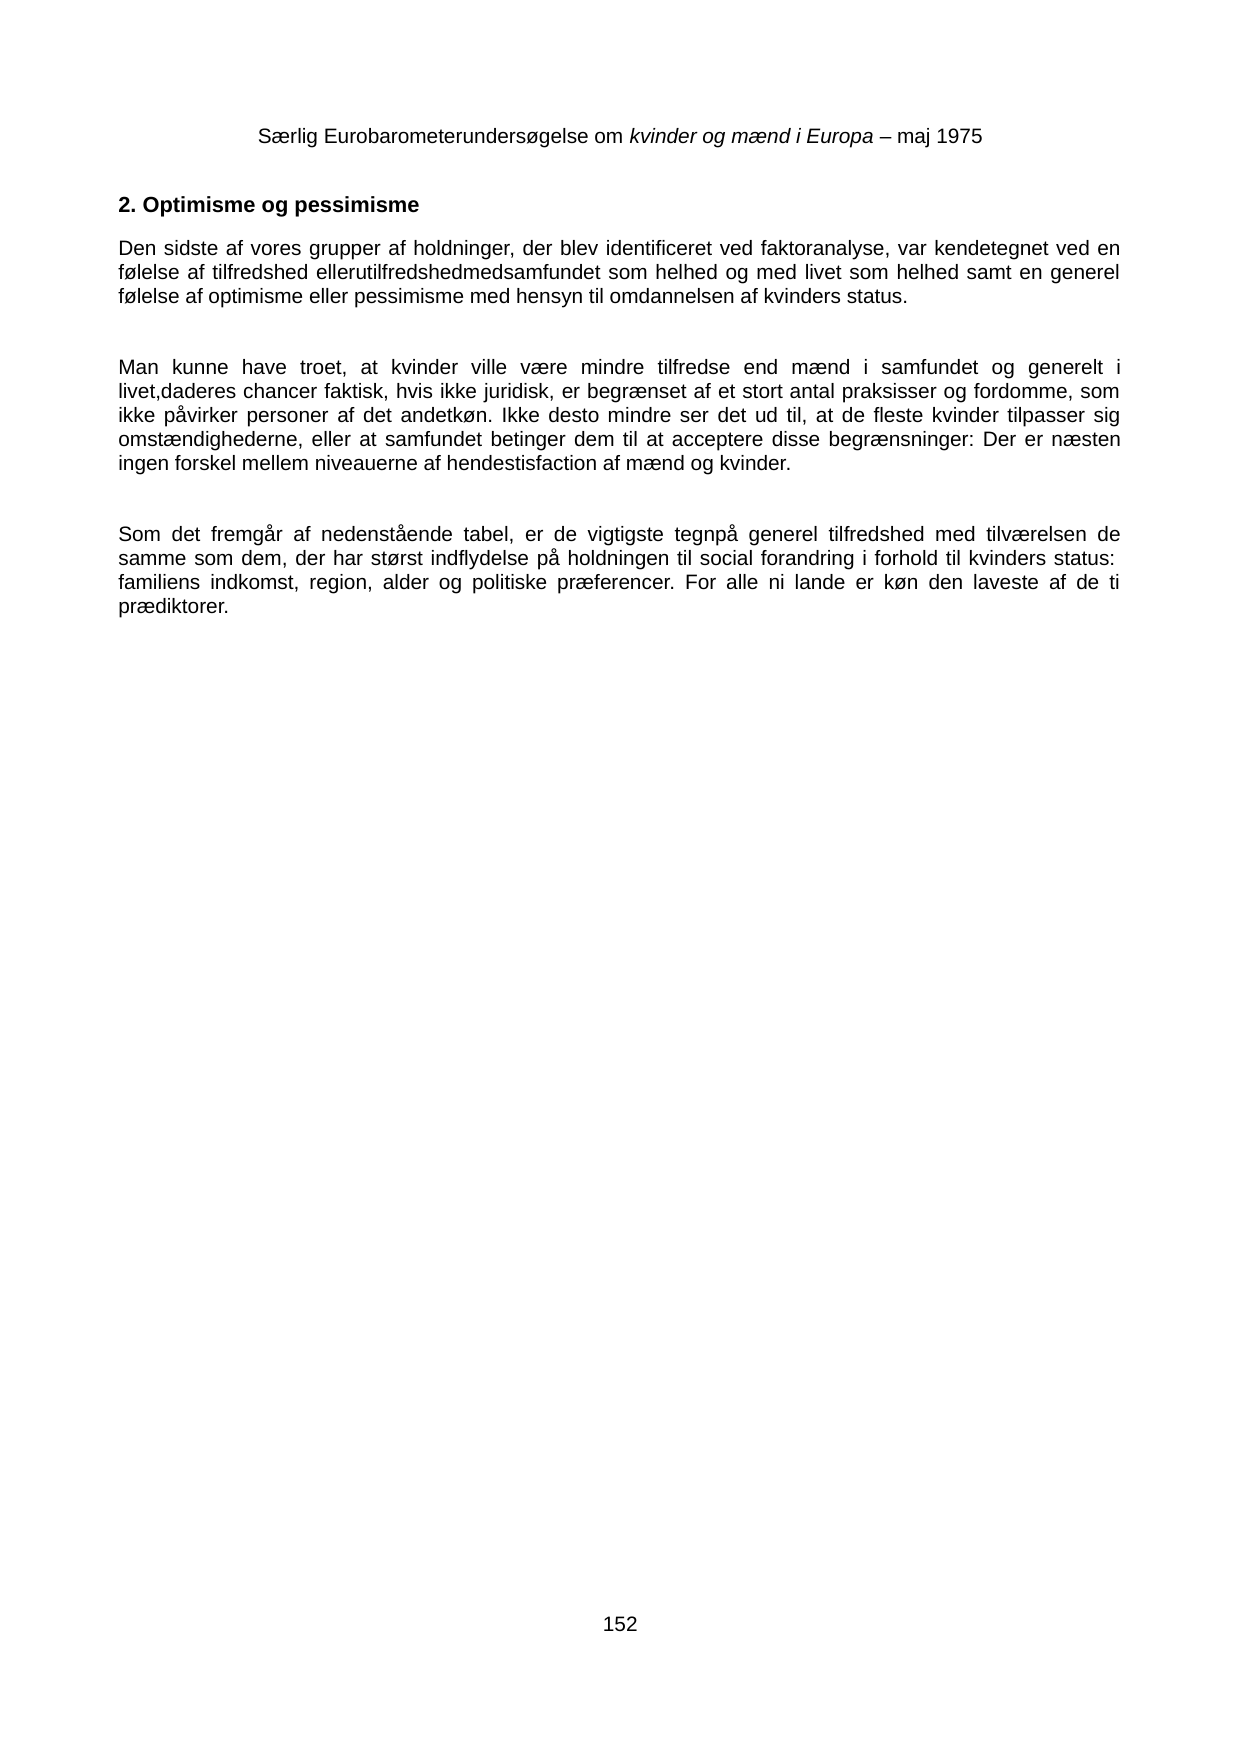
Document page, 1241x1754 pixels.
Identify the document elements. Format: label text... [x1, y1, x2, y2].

subtitle 2. Optimisme og pessimisme [118, 192, 1122, 217]
text Som det fremgår af nedenstående tabel, er de vigtigste tegnpå generel tilfredshed med tilværelsen de samme som dem, der har størst indflydelse på holdningen til social forandring i forhold til kvinders status: familiens indkomst, region, alder og politiske præferencer. For alle ni lande er køn den laveste af de ti prædiktorer. [118, 522, 1122, 618]
text Man kunne have troet, at kvinder ville være mindre tilfredse end mænd i samfundet og generelt i livet,daderes chancer faktisk, hvis ikke juridisk, er begrænset af et stort antal praksisser og fordomme, som ikke påvirker personer af det andetkøn. Ikke desto mindre ser det ud til, at de fleste kvinder tilpasser sig omstændighederne, eller at samfundet betinger dem til at acceptere disse begrænsninger: Der er næsten ingen forskel mellem niveauerne af hendestisfaction af mænd og kvinder. [118, 355, 1122, 474]
text Den sidste af vores grupper af holdninger, der blev identificeret ved faktoranalyse, var kendetegnet ved en følelse af tilfredshed ellerutilfredshedmedsamfundet som helhed og med livet som helhed samt en generel følelse af optimisme eller pessimisme med hensyn til omdannelsen af kvinders status. [118, 236, 1122, 307]
